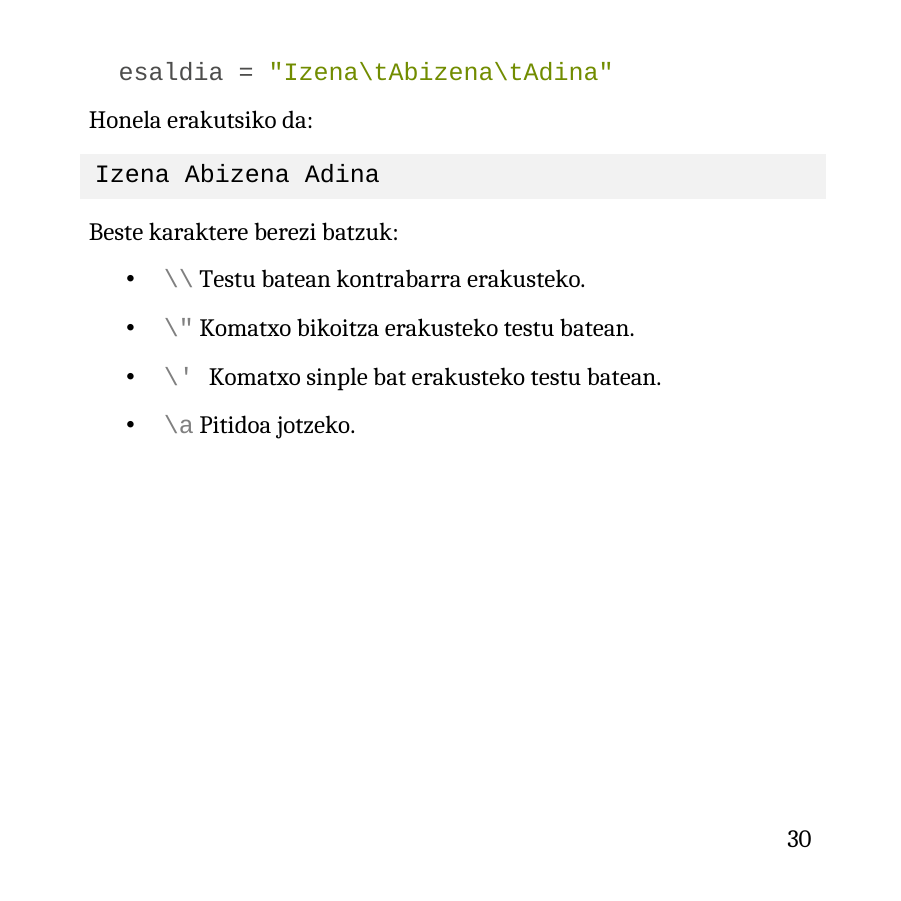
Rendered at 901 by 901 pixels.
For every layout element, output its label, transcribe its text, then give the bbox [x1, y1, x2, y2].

list \" Komatxo bikoitza erakusteko testu batean. [126, 314, 811, 344]
list \' Komatxo sinple bat erakusteko testu batean. [126, 362, 811, 392]
list \a Pitidoa jotzeko. [126, 411, 811, 441]
text Honela erakutsiko da: [89, 106, 811, 135]
text Izena Abizena Adina [86, 160, 820, 192]
list \\ Testu batean kontrabarra erakusteko. [126, 265, 811, 295]
text Beste karaktere berezi batzuk: [89, 217, 811, 246]
text esaldia = "Izena\tAbizena\tAdina" [118, 59, 811, 87]
